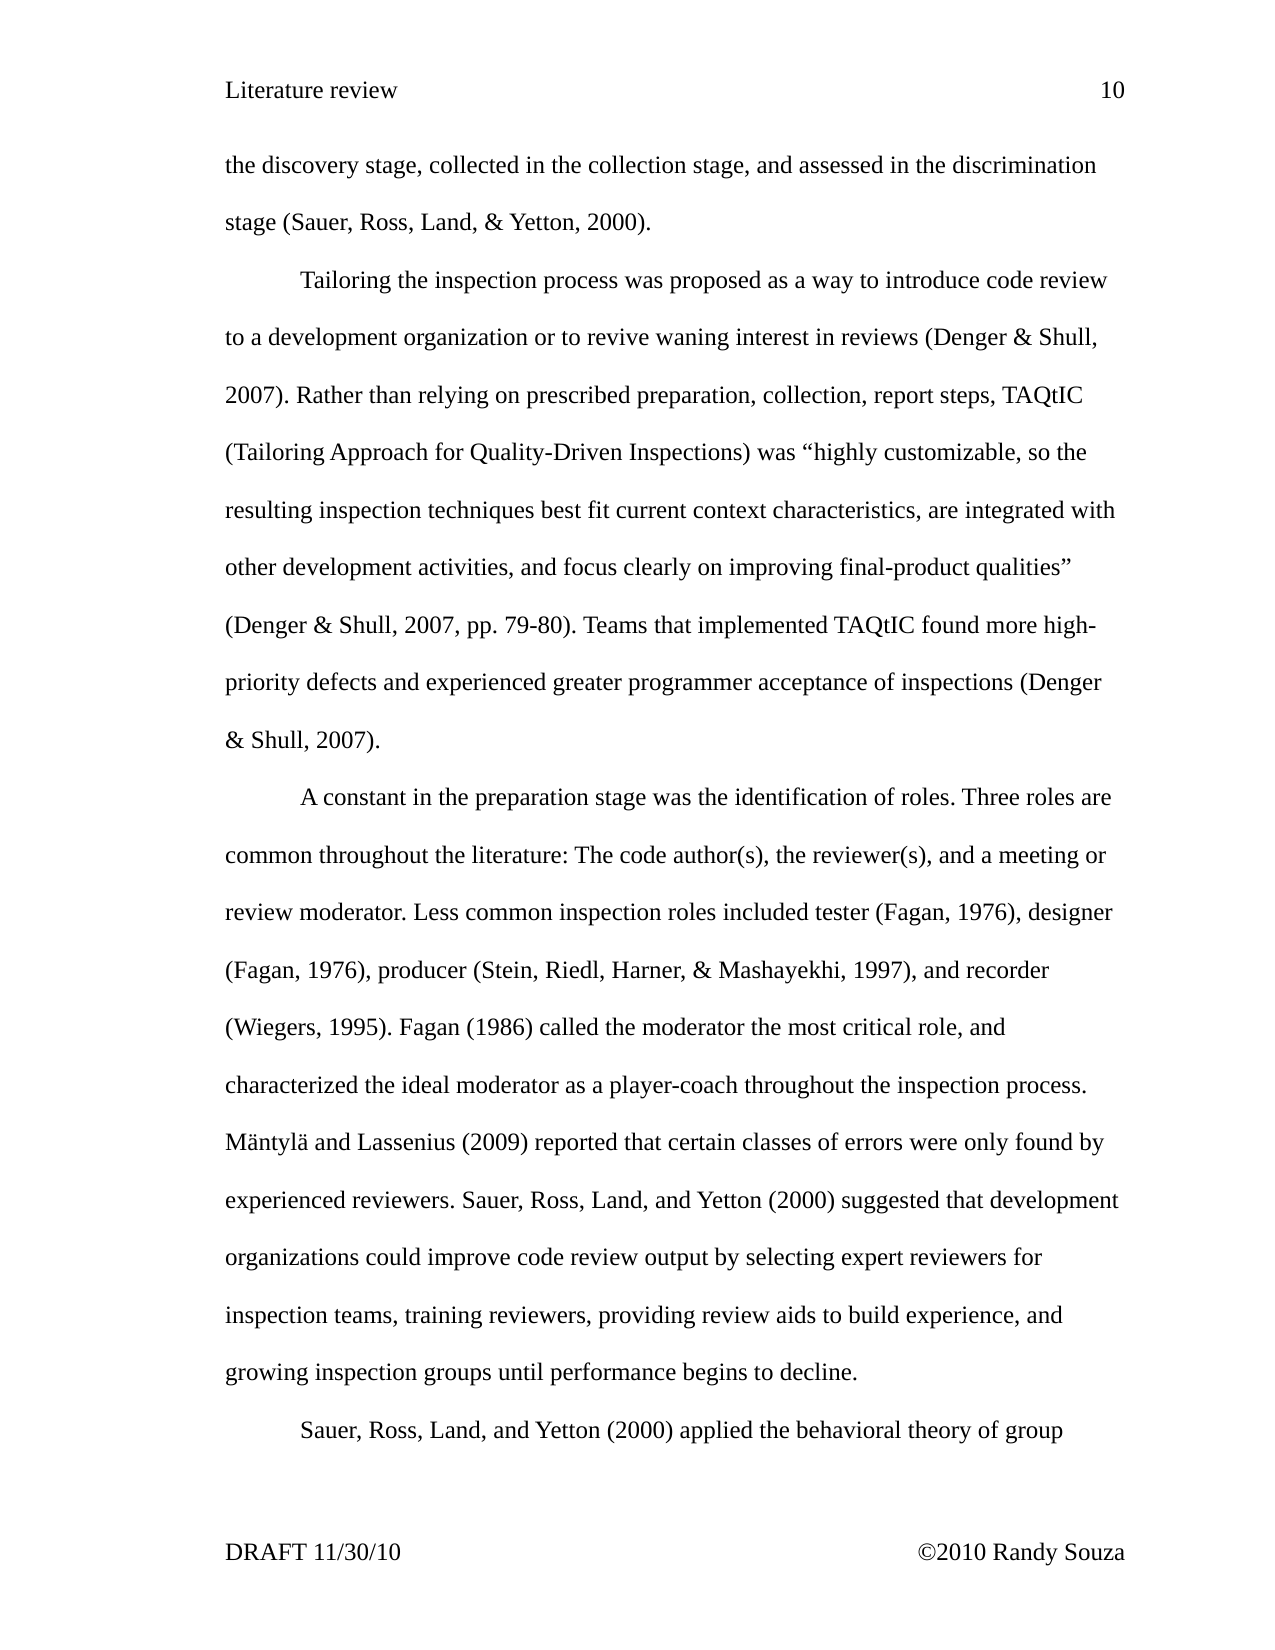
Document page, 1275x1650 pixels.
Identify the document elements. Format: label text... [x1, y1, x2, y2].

text A constant in the preparation stage was the identification of roles. Three roles are common throughout the literature: The code author(s), the reviewer(s), and a meeting or review moderator. Less common inspection roles included tester (Fagan, 1976), designer (Fagan, 1976), producer (Stein, Riedl, Harner, & Mashayekhi, 1997), and recorder (Wiegers, 1995). Fagan (1986) called the moderator the most critical role, and characterized the ideal moderator as a player-coach throughout the inspection process. Mäntylä and Lassenius (2009) reported that certain classes of errors were only found by experienced reviewers. Sauer, Ross, Land, and Yetton (2000) suggested that development organizations could improve code review output by selecting expert reviewers for inspection teams, training reviewers, providing review aids to build experience, and growing inspection groups until performance begins to decline. [225, 782, 1125, 1386]
text the discovery stage, collected in the collection stage, and assessed in the discrimination stage (Sauer, Ross, Land, & Yetton, 2000). [225, 150, 1125, 236]
text Tailoring the inspection process was proposed as a way to introduce code review to a development organization or to revive waning interest in reviews (Denger & Shull, 2007). Rather than relying on prescribed preparation, collection, report steps, TAQtIC (Tailoring Approach for Quality-Driven Inspections) was “highly customizable, so the resulting inspection techniques best fit current context characteristics, are integrated with other development activities, and focus clearly on improving final-product qualities” (Denger & Shull, 2007, pp. 79-80). Teams that implemented TAQtIC found more high-priority defects and experienced greater programmer acceptance of inspections (Denger & Shull, 2007). [225, 265, 1125, 754]
text Sauer, Ross, Land, and Yetton (2000) applied the behavioral theory of group [225, 1415, 1125, 1444]
